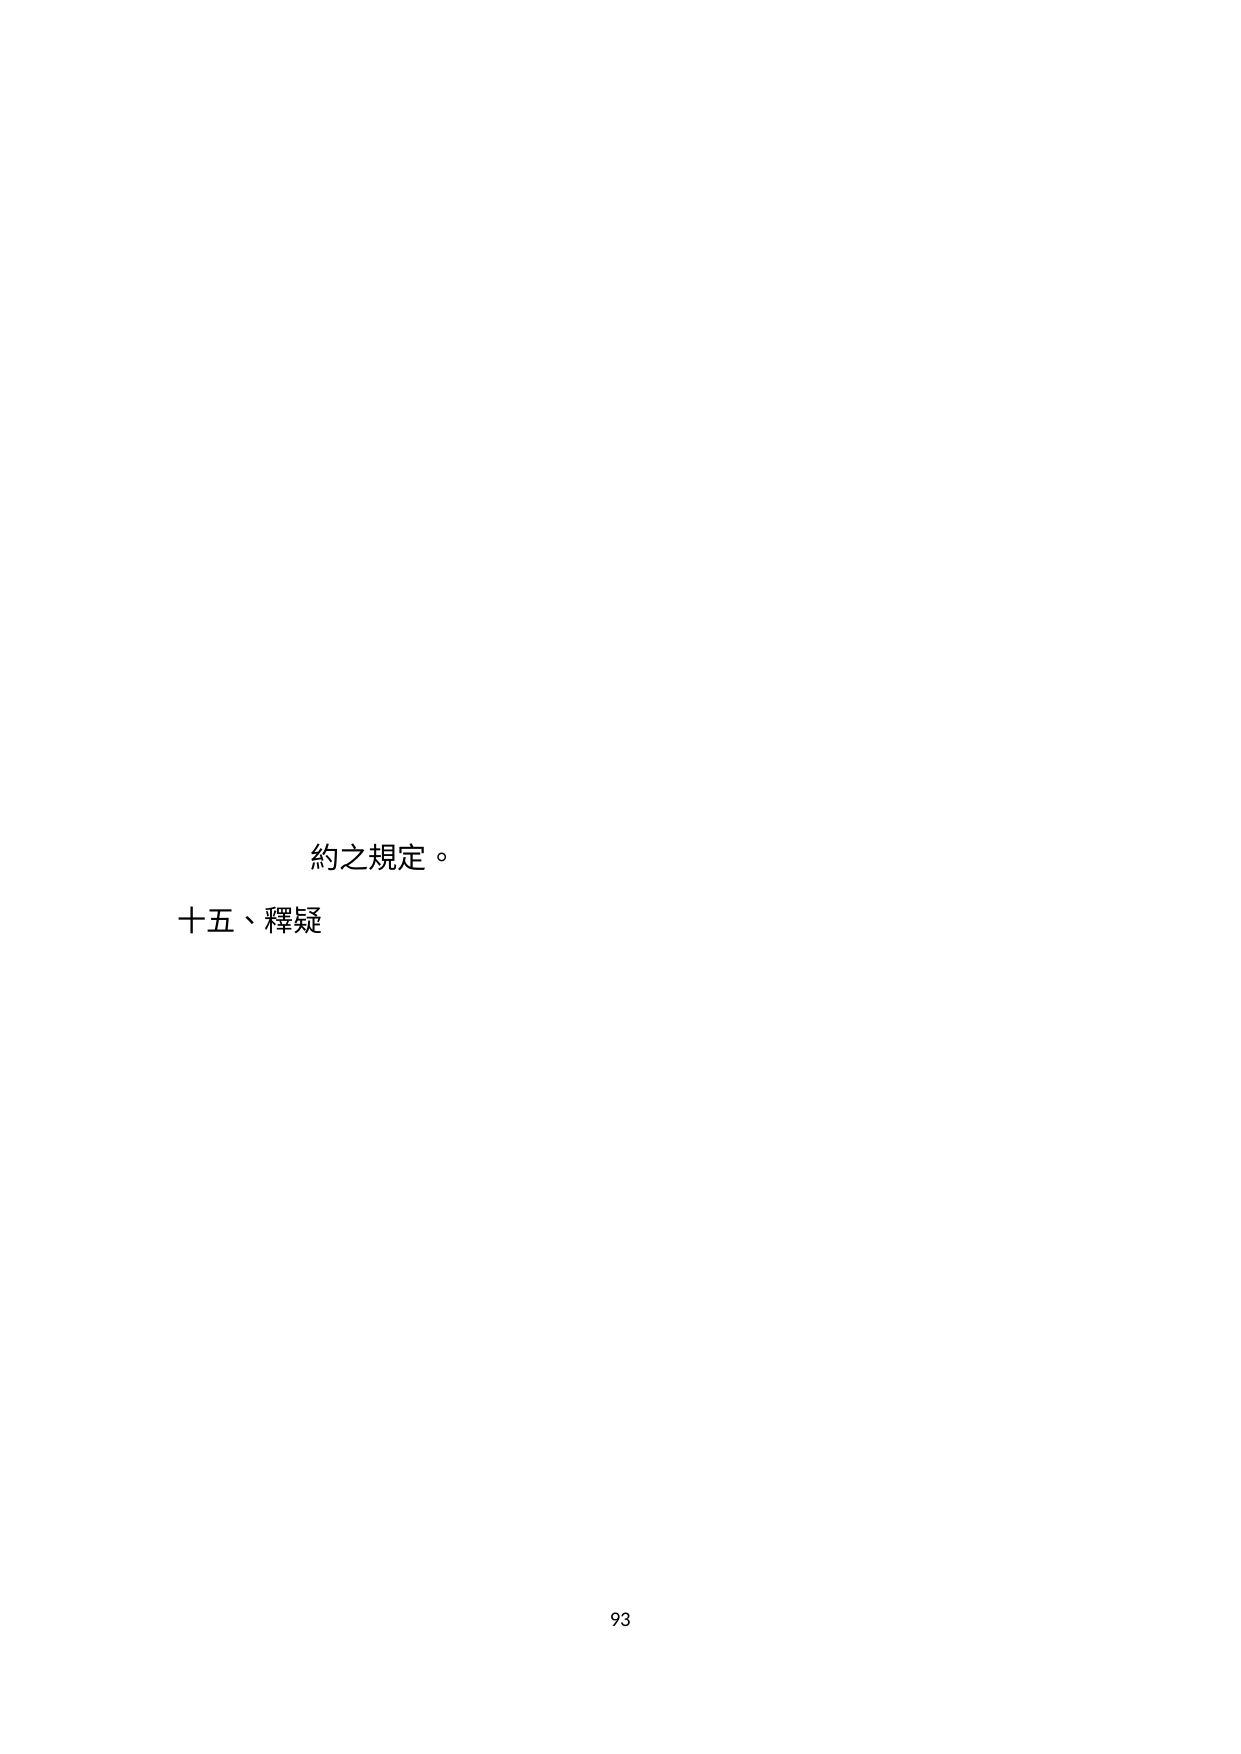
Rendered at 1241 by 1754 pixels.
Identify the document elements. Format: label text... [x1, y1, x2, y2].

text 十五、釋疑 [148, 877, 1092, 939]
list 約之規定。 [248, 814, 1092, 877]
